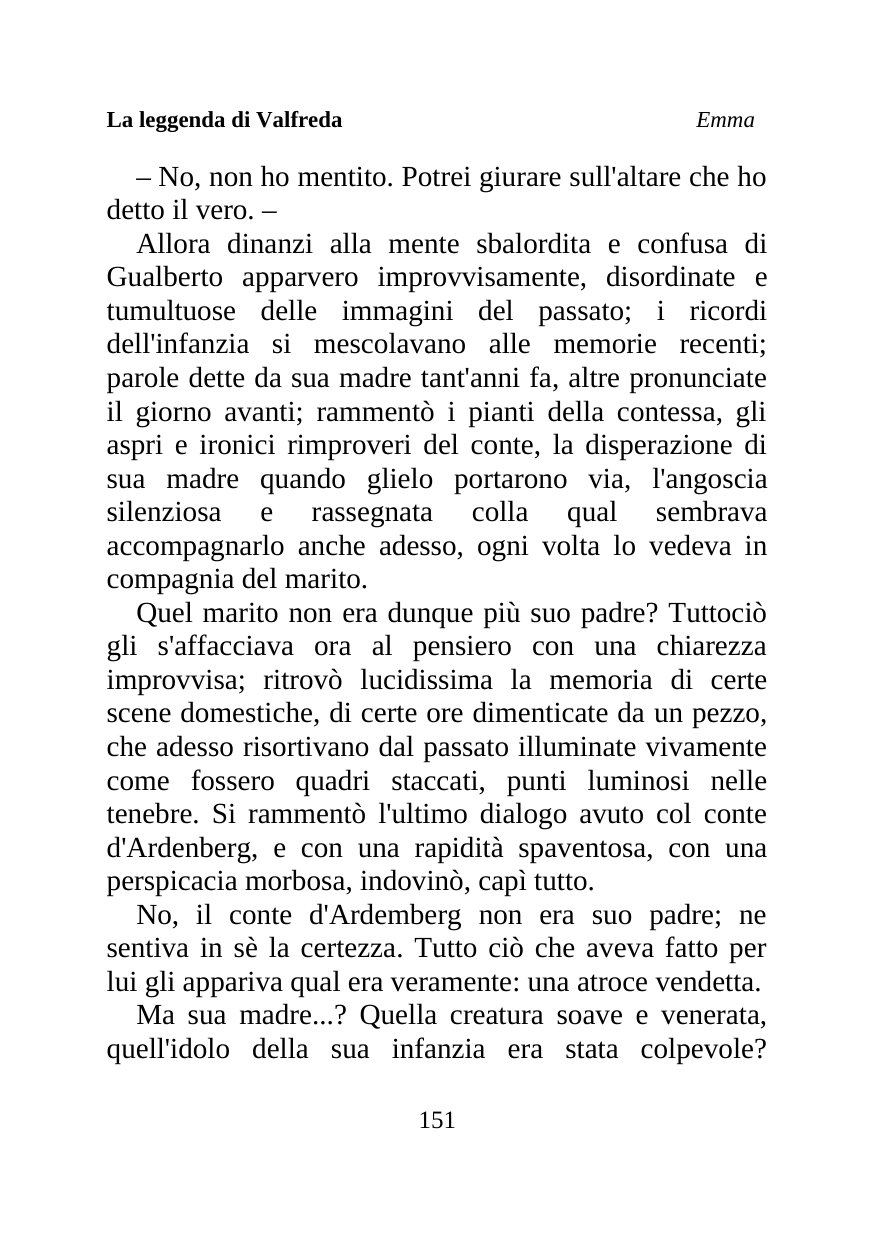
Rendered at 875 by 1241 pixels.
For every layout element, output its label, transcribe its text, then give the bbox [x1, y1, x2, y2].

text No, il conte d'Ardemberg non era suo padre; ne sentiva in sè la certezza. Tutto ciò che aveva fatto per lui gli appariva qual era veramente: una atroce vendetta. [106, 897, 768, 997]
text – No, non ho mentito. Potrei giurare sull'altare che ho detto il vero. – [106, 159, 768, 226]
text Quel marito non era dunque più suo padre? Tuttociò gli s'affacciava ora al pensiero con una chiarezza improvvisa; ritrovò lucidissima la memoria di certe scene domestiche, di certe ore dimenticate da un pezzo, che adesso risortivano dal passato illuminate vivamente come fossero quadri staccati, punti luminosi nelle tenebre. Si rammentò l'ultimo dialogo avuto col conte d'Ardenberg, e con una rapidità spaventosa, con una perspicacia morbosa, indovinò, capì tutto. [106, 595, 768, 897]
text Allora dinanzi alla mente sbalordita e confusa di Gualberto apparvero improvvisamente, disordinate e tumultuose delle immagini del passato; i ricordi dell'infanzia si mescolavano alle memorie recenti; parole dette da sua madre tant'anni fa, altre pronunciate il giorno avanti; rammentò i pianti della contessa, gli aspri e ironici rimproveri del conte, la disperazione di sua madre quando glielo portarono via, l'angoscia silenziosa e rassegnata colla qual sembrava accompagnarlo anche adesso, ogni volta lo vedeva in compagnia del marito. [106, 226, 768, 595]
text Ma sua madre...? Quella creatura soave e venerata, quell'idolo della sua infanzia era stata colpevole? [106, 997, 768, 1064]
